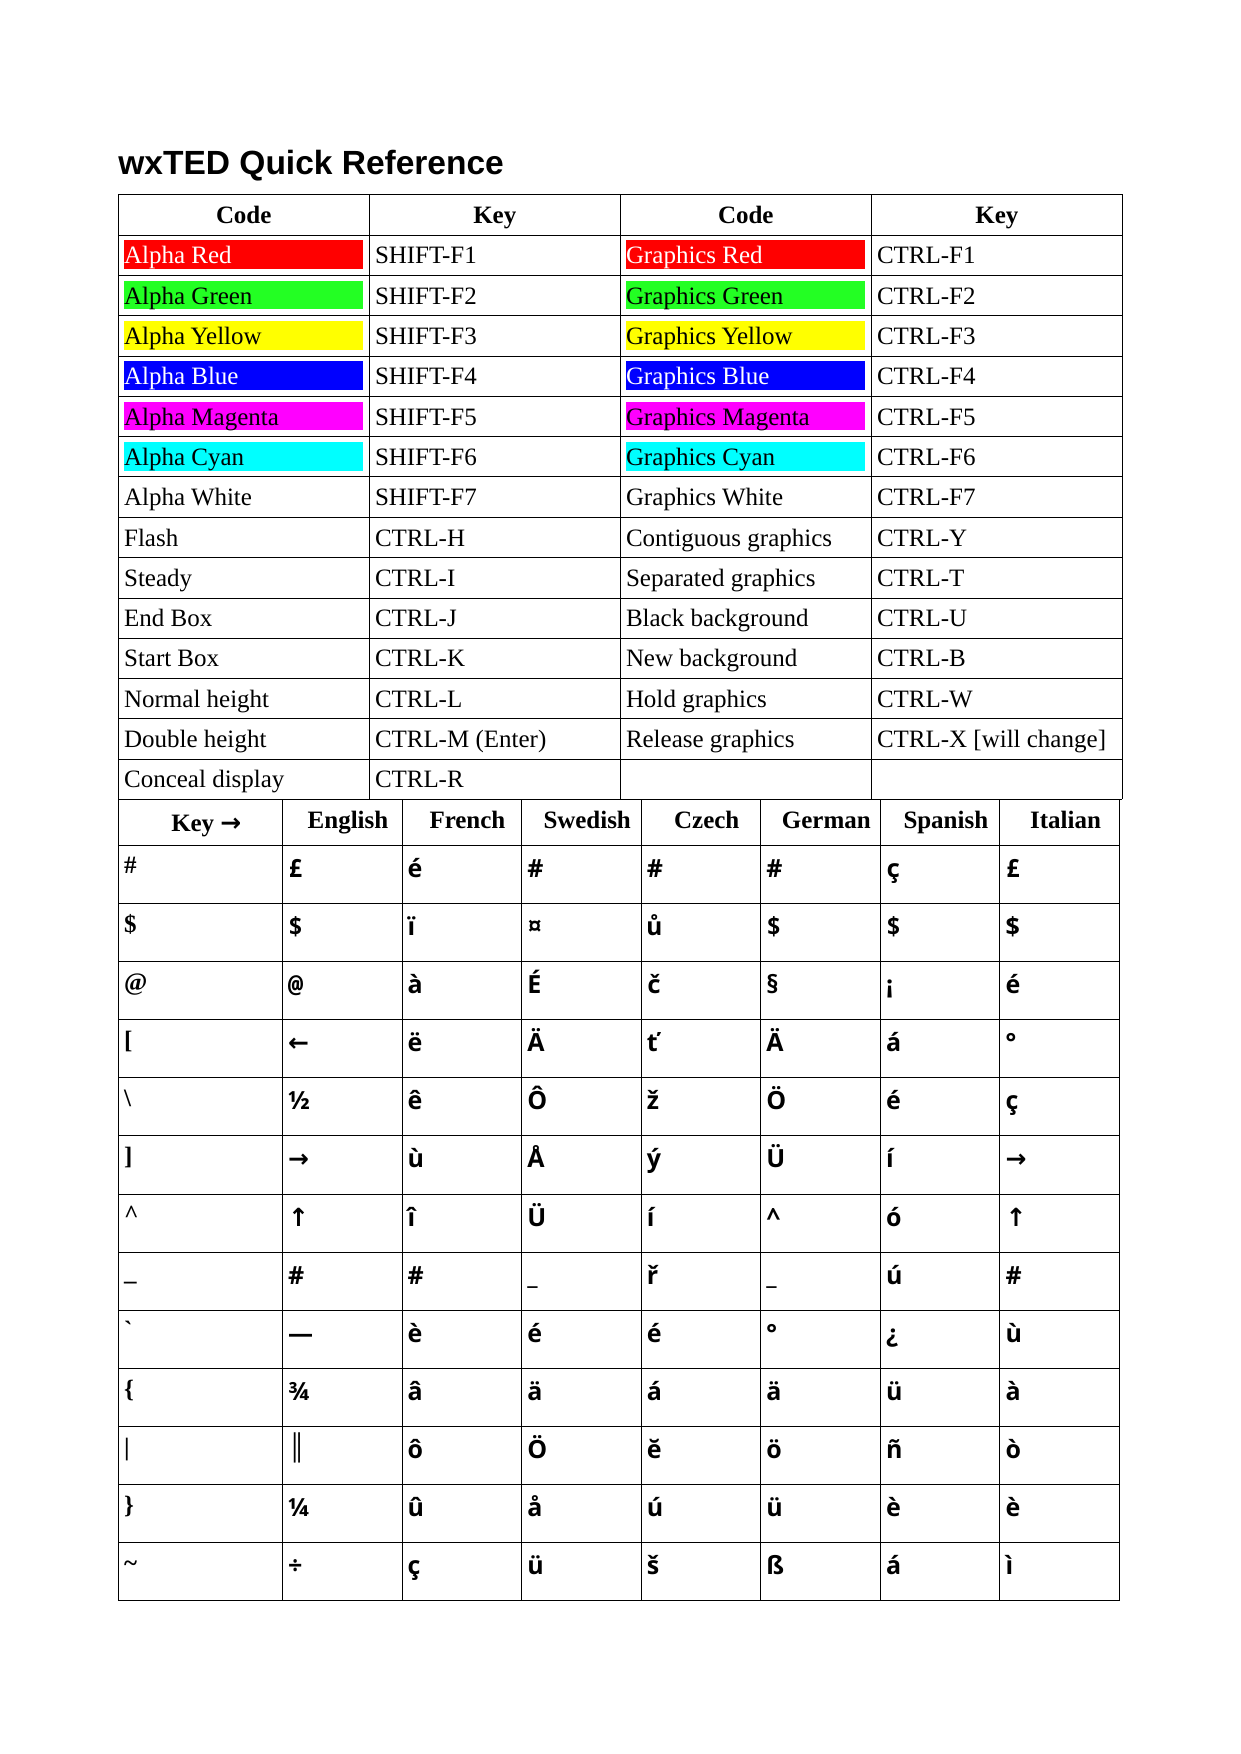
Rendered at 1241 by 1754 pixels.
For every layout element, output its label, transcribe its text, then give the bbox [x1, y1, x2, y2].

table_cell ÷ [283, 1543, 402, 1600]
table_cell Graphics Cyan [621, 437, 871, 476]
table_cell ║ [283, 1427, 402, 1484]
table_cell _ [522, 1253, 641, 1310]
table_cell Graphics White [621, 477, 871, 517]
table_cell ¡ [881, 962, 999, 1019]
table_cell — [283, 1311, 402, 1368]
table_cell ↑ [1000, 1195, 1119, 1252]
table_cell ů [642, 904, 760, 961]
table_cell CTRL-W [872, 679, 1122, 718]
table_cell ü [761, 1485, 880, 1542]
table_cell ñ [881, 1427, 999, 1484]
table_cell SHIFT-F3 [370, 316, 620, 356]
table_cell Flash [119, 518, 369, 557]
table_cell ó [881, 1195, 999, 1252]
table_cell ß [761, 1543, 880, 1600]
table_cell CTRL-B [872, 639, 1122, 678]
table_cell Double height [119, 719, 369, 759]
table_cell # [283, 1253, 402, 1310]
table_cell { [119, 1369, 282, 1426]
table_cell Graphics Red [621, 236, 871, 275]
table_cell ↑ [283, 1195, 402, 1252]
table_cell è [881, 1485, 999, 1542]
table_cell É [522, 962, 641, 1019]
table_cell à [1000, 1369, 1119, 1426]
table_cell Ö [522, 1427, 641, 1484]
table_cell | [119, 1427, 282, 1484]
table_cell End Box [119, 599, 369, 638]
table_cell @ [283, 962, 402, 1019]
table_cell ` [119, 1311, 282, 1368]
table_cell é [403, 846, 521, 903]
table_cell Graphics Magenta [621, 397, 871, 436]
table_cell CTRL-M (Enter) [370, 719, 620, 759]
table_cell CTRL-Y [872, 518, 1122, 557]
table_cell í [642, 1195, 760, 1252]
table_cell Hold graphics [621, 679, 871, 718]
table_cell Start Box [119, 639, 369, 678]
table_cell ř [642, 1253, 760, 1310]
table_cell Alpha White [119, 477, 369, 517]
table_header Key [872, 195, 1122, 234]
table_cell Alpha Yellow [119, 316, 369, 356]
table_cell # [761, 846, 880, 903]
table_cell è [403, 1311, 521, 1368]
table_cell CTRL-F1 [872, 236, 1122, 275]
table_cell å [522, 1485, 641, 1542]
table_cell § [761, 962, 880, 1019]
table_cell \ [119, 1078, 282, 1135]
table_cell # [642, 846, 760, 903]
table_cell ö [761, 1427, 880, 1484]
table_header English [283, 800, 402, 845]
table_cell [ [119, 1020, 282, 1077]
table_cell $ [761, 904, 880, 961]
table_cell Alpha Cyan [119, 437, 369, 476]
table_cell š [642, 1543, 760, 1600]
table_cell Contiguous graphics [621, 518, 871, 557]
table_cell ù [1000, 1311, 1119, 1368]
table_cell Ü [522, 1195, 641, 1252]
table_cell ô [403, 1427, 521, 1484]
table_cell → [1000, 1136, 1119, 1193]
table_cell # [119, 846, 282, 903]
table_cell @ [119, 962, 282, 1019]
table_cell SHIFT-F4 [370, 357, 620, 396]
table_cell ¿ [881, 1311, 999, 1368]
table_cell á [881, 1020, 999, 1077]
table_cell ý [642, 1136, 760, 1193]
table_cell ^ [119, 1195, 282, 1252]
table_cell CTRL-H [370, 518, 620, 557]
table_cell ^ [761, 1195, 880, 1252]
table_cell CTRL-F7 [872, 477, 1122, 517]
table_cell í [881, 1136, 999, 1193]
table_header Czech [642, 800, 760, 845]
table_cell Ä [761, 1020, 880, 1077]
table_cell Ä [522, 1020, 641, 1077]
table_cell ç [1000, 1078, 1119, 1135]
table_cell ← [283, 1020, 402, 1077]
table_cell _ [761, 1253, 880, 1310]
table_cell Release graphics [621, 719, 871, 759]
table_cell Alpha Red [119, 236, 369, 275]
table_cell ï [403, 904, 521, 961]
table_cell ¤ [522, 904, 641, 961]
table_cell Graphics Green [621, 276, 871, 315]
table_cell $ [283, 904, 402, 961]
table_cell ç [881, 846, 999, 903]
table_header Code [119, 195, 369, 234]
table_cell Ö [761, 1078, 880, 1135]
table_cell # [403, 1253, 521, 1310]
table_cell ò [1000, 1427, 1119, 1484]
table_cell CTRL-X [will change] [872, 719, 1122, 759]
table_cell SHIFT-F2 [370, 276, 620, 315]
table_cell é [1000, 962, 1119, 1019]
table_cell ê [403, 1078, 521, 1135]
table_cell à [403, 962, 521, 1019]
table_cell $ [881, 904, 999, 961]
table_cell Å [522, 1136, 641, 1193]
table_cell £ [283, 846, 402, 903]
table_cell £ [1000, 846, 1119, 903]
table_cell è [1000, 1485, 1119, 1542]
table_header Code [621, 195, 871, 234]
table_cell CTRL-L [370, 679, 620, 718]
table_cell SHIFT-F5 [370, 397, 620, 436]
table_cell ì [1000, 1543, 1119, 1600]
table_cell CTRL-I [370, 558, 620, 597]
table_cell CTRL-T [872, 558, 1122, 597]
table_header German [761, 800, 880, 845]
table_cell ] [119, 1136, 282, 1193]
table_cell é [642, 1311, 760, 1368]
table_cell Graphics Yellow [621, 316, 871, 356]
table_cell ½ [283, 1078, 402, 1135]
table_cell ü [522, 1543, 641, 1600]
table_cell CTRL-F2 [872, 276, 1122, 315]
table_cell CTRL-K [370, 639, 620, 678]
table_cell ä [522, 1369, 641, 1426]
table_cell Alpha Blue [119, 357, 369, 396]
table_header Italian [1000, 800, 1119, 845]
table_cell ¾ [283, 1369, 402, 1426]
table_cell # [522, 846, 641, 903]
table_cell ĕ [642, 1427, 760, 1484]
table_cell Ü [761, 1136, 880, 1193]
table_cell č [642, 962, 760, 1019]
table_cell ç [403, 1543, 521, 1600]
table_cell $ [119, 904, 282, 961]
table_cell → [283, 1136, 402, 1193]
table_cell Normal height [119, 679, 369, 718]
table_cell Graphics Blue [621, 357, 871, 396]
table_cell ú [642, 1485, 760, 1542]
subtitle wxTED Quick Reference [118, 143, 1122, 182]
table_cell ~ [119, 1543, 282, 1600]
table_cell ° [761, 1311, 880, 1368]
table_cell CTRL-R [370, 760, 620, 799]
table_cell ¼ [283, 1485, 402, 1542]
table_cell [621, 760, 871, 799]
table_cell ä [761, 1369, 880, 1426]
table_cell â [403, 1369, 521, 1426]
table_cell Separated graphics [621, 558, 871, 597]
table_cell ë [403, 1020, 521, 1077]
table_header Swedish [522, 800, 641, 845]
table_cell á [881, 1543, 999, 1600]
table_cell SHIFT-F6 [370, 437, 620, 476]
table_cell _ [119, 1253, 282, 1310]
table_cell New background [621, 639, 871, 678]
table_header French [403, 800, 521, 845]
table_cell # [1000, 1253, 1119, 1310]
table_cell CTRL-F5 [872, 397, 1122, 436]
table_cell $ [1000, 904, 1119, 961]
table_cell ú [881, 1253, 999, 1310]
table_header Key → [119, 800, 282, 845]
table_cell SHIFT-F1 [370, 236, 620, 275]
table_cell Alpha Magenta [119, 397, 369, 436]
table_cell [872, 760, 1122, 799]
table_cell û [403, 1485, 521, 1542]
table_cell Ô [522, 1078, 641, 1135]
table_header Spanish [881, 800, 999, 845]
table_cell CTRL-F4 [872, 357, 1122, 396]
table_cell î [403, 1195, 521, 1252]
table_cell CTRL-J [370, 599, 620, 638]
table_cell CTRL-F6 [872, 437, 1122, 476]
table_cell é [522, 1311, 641, 1368]
table_cell Steady [119, 558, 369, 597]
table_cell ť [642, 1020, 760, 1077]
table_cell Conceal display [119, 760, 369, 799]
table_cell Alpha Green [119, 276, 369, 315]
table_cell } [119, 1485, 282, 1542]
table_cell é [881, 1078, 999, 1135]
table_cell CTRL-F3 [872, 316, 1122, 356]
table_header Key [370, 195, 620, 234]
table_cell SHIFT-F7 [370, 477, 620, 517]
table_cell Black background [621, 599, 871, 638]
table_cell á [642, 1369, 760, 1426]
table_cell ü [881, 1369, 999, 1426]
table_cell ° [1000, 1020, 1119, 1077]
table_cell ž [642, 1078, 760, 1135]
table_cell ù [403, 1136, 521, 1193]
table_cell CTRL-U [872, 599, 1122, 638]
